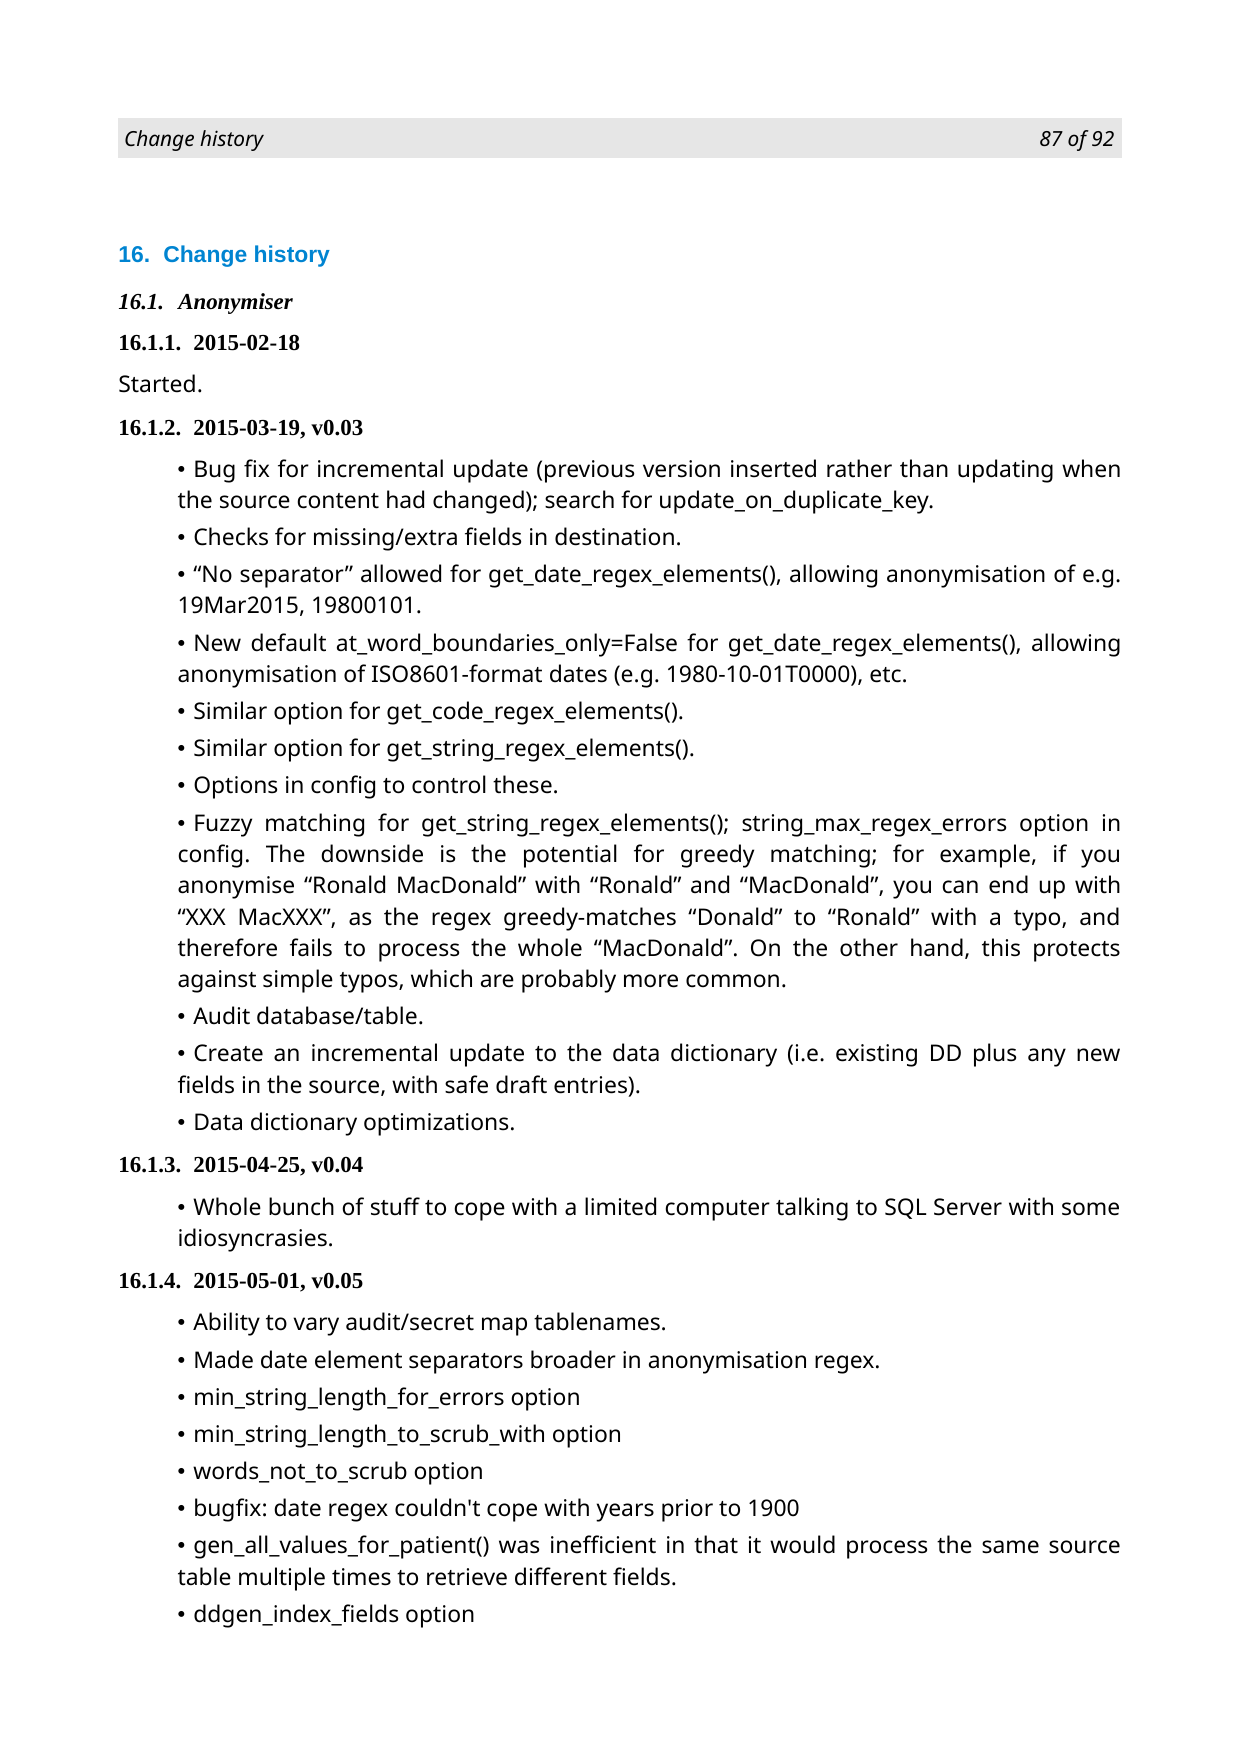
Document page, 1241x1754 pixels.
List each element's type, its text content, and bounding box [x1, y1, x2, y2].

list Bug fix for incremental update (previous version inserted rather than updating when the source content had changed); search for update_on_duplicate_key. [177, 453, 1122, 515]
subtitle 2015-03-19, v0.03 [118, 414, 1122, 440]
list Data dictionary optimizations. [177, 1106, 1122, 1137]
list Fuzzy matching for get_string_regex_elements(); string_max_regex_errors option in config. The downside is the potential for greedy matching; for example, if you anonymise “Ronald MacDonald” with “Ronald” and “MacDonald”, you can end up with “XXX MacXXX”, as the regex greedy-matches “Donald” to “Ronald” with a typo, and therefore fails to process the whole “MacDonald”. On the other hand, this protects against simple typos, which are probably more common. [177, 807, 1122, 994]
list min_string_length_for_errors option [177, 1381, 1122, 1412]
list Options in config to control these. [177, 769, 1122, 801]
list Similar option for get_code_regex_elements(). [177, 695, 1122, 726]
list Similar option for get_string_regex_elements(). [177, 732, 1122, 763]
list ddgen_index_fields option [177, 1598, 1122, 1629]
list Ability to vary audit/secret map tablenames. [177, 1306, 1122, 1338]
subtitle 2015-02-18 [118, 329, 1122, 355]
list Whole bunch of stuff to cope with a limited computer talking to SQL Server with some idiosyncrasies. [177, 1190, 1122, 1253]
list Made date element separators broader in anonymisation regex. [177, 1343, 1122, 1375]
subtitle 2015-05-01, v0.05 [118, 1267, 1122, 1294]
list Create an incremental update to the data dictionary (i.e. existing DD plus any new fields in the source, with safe draft entries). [177, 1037, 1122, 1100]
list Checks for missing/extra fields in destination. [177, 521, 1122, 552]
list min_string_length_to_scrub_with option [177, 1418, 1122, 1449]
subtitle Change history [118, 241, 1122, 267]
list “No separator” allowed for get_date_regex_elements(), allowing anonymisation of e.g. 19Mar2015, 19800101. [177, 558, 1122, 621]
subtitle 2015-04-25, v0.04 [118, 1152, 1122, 1178]
list gen_all_values_for_patient() was inefficient in that it would process the same source table multiple times to retrieve different fields. [177, 1529, 1122, 1592]
list words_not_to_scrub option [177, 1455, 1122, 1486]
list New default at_word_boundaries_only=False for get_date_regex_elements(), allowing anonymisation of ISO8601-format dates (e.g. 1980-10-01T0000), etc. [177, 627, 1122, 689]
list bugfix: date regex couldn't cope with years prior to 1900 [177, 1492, 1122, 1523]
text Started. [118, 368, 1122, 399]
list Audit database/table. [177, 1000, 1122, 1031]
subtitle Anonymiser [118, 288, 1122, 314]
